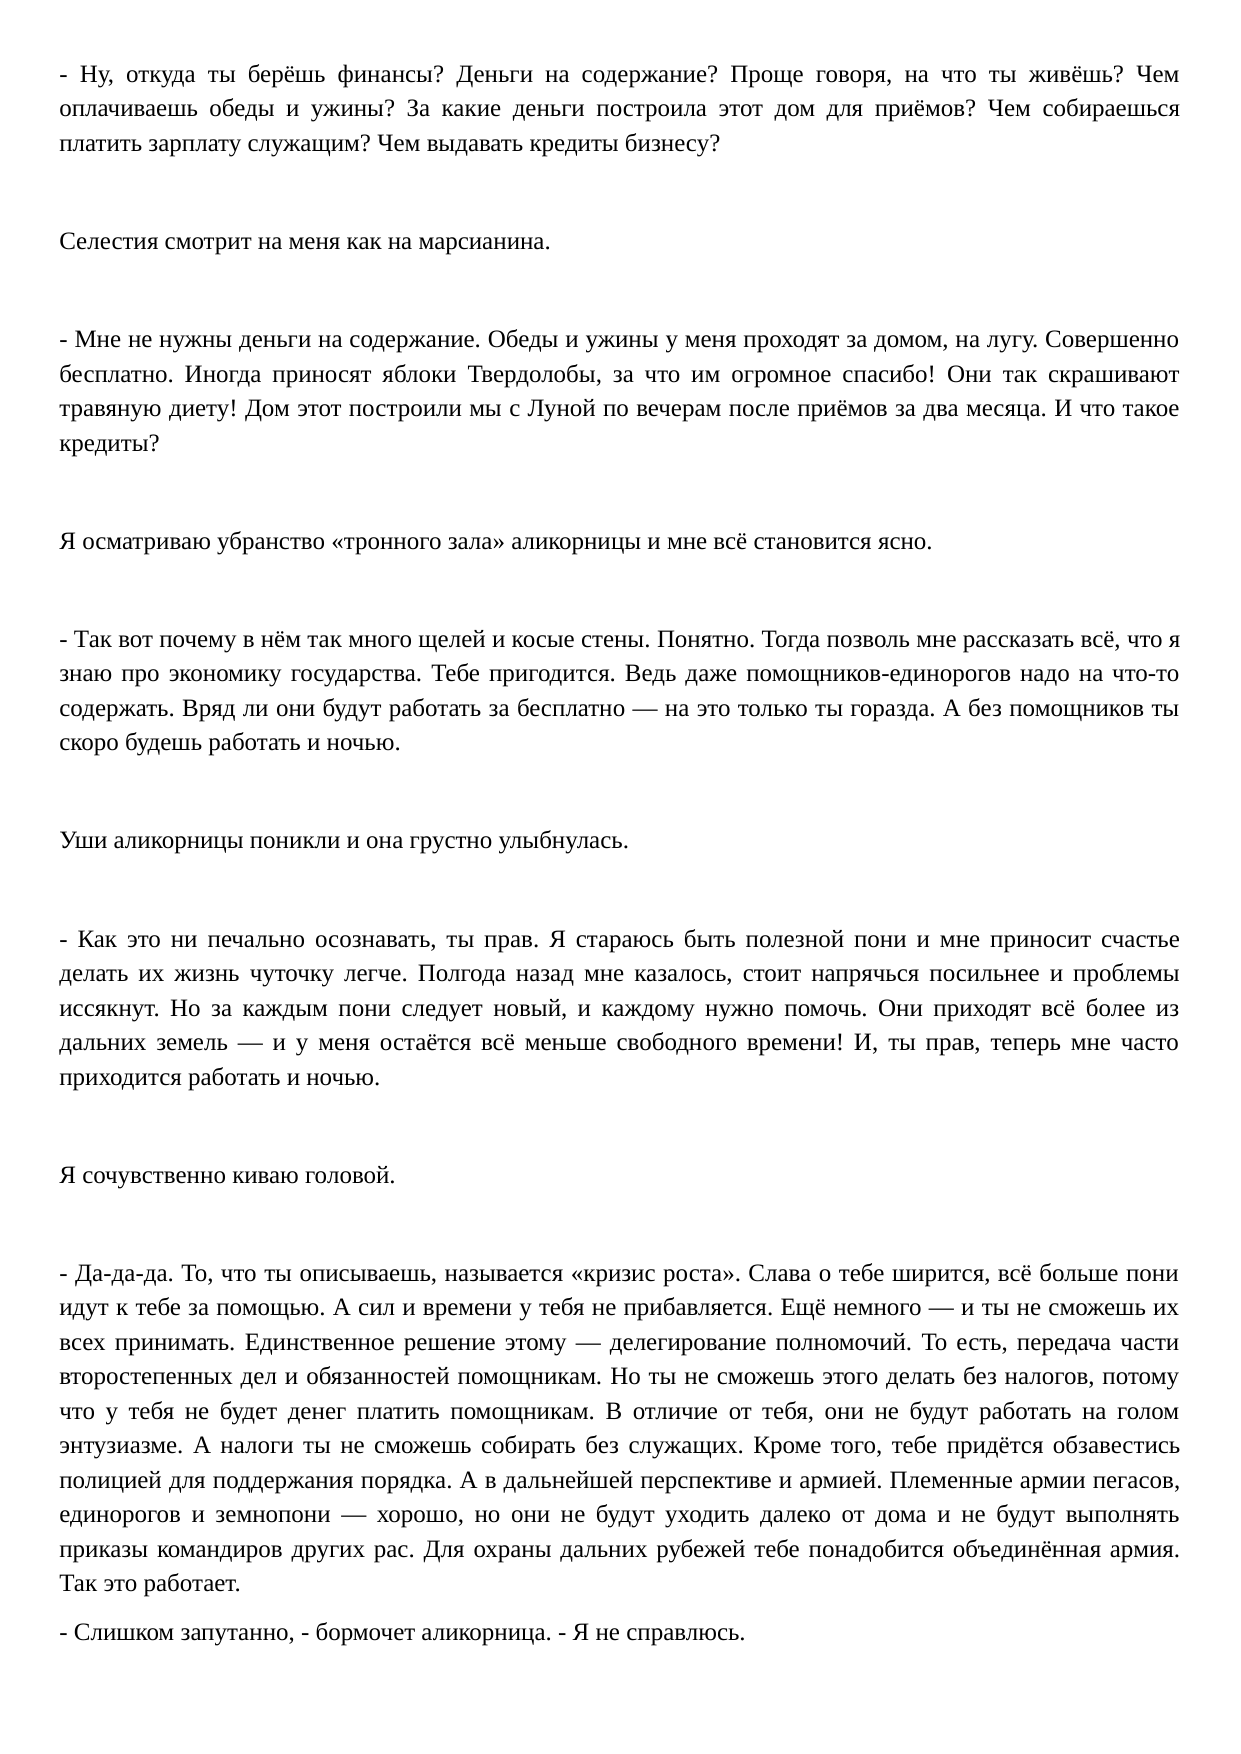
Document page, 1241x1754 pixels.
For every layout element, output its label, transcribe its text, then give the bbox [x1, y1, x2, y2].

text - Так вот почему в нём так много щелей и косые стены. Понятно. Тогда позволь мне рассказать всё, что я знаю про экономику государства. Тебе пригодится. Ведь даже помощников-единорогов надо на что-то содержать. Вряд ли они будут работать за бесплатно — на это только ты горазда. А без помощников ты скоро будешь работать и ночью. [59, 624, 1181, 756]
text - Ну, откуда ты берёшь финансы? Деньги на содержание? Проще говоря, на что ты живёшь? Чем оплачиваешь обеды и ужины? За какие деньги построила этот дом для приёмов? Чем собираешься платить зарплату служащим? Чем выдавать кредиты бизнесу? [59, 59, 1181, 157]
text Я сочувственно киваю головой. [59, 1160, 1181, 1188]
text - Как это ни печально осознавать, ты прав. Я стараюсь быть полезной пони и мне приносит счастье делать их жизнь чуточку легче. Полгода назад мне казалось, стоит напрячься посильнее и проблемы иссякнут. Но за каждым пони следует новый, и каждому нужно помочь. Они приходят всё более из дальних земель — и у меня остаётся всё меньше свободного времени! И, ты прав, теперь мне часто приходится работать и ночью. [59, 924, 1181, 1090]
text Уши аликорницы поникли и она грустно улыбнулась. [59, 826, 1181, 854]
text - Да-да-да. То, что ты описываешь, называется «кризис роста». Слава о тебе ширится, всё больше пони идут к тебе за помощью. А сил и времени у тебя не прибавляется. Ещё немного — и ты не сможешь их всех принимать. Единственное решение этому — делегирование полномочий. То есть, передача части второстепенных дел и обязанностей помощникам. Но ты не сможешь этого делать без налогов, потому что у тебя не будет денег платить помощникам. В отличие от тебя, они не будут работать на голом энтузиазме. А налоги ты не сможешь собирать без служащих. Кроме того, тебе придётся обзавестись полицией для поддержания порядка. А в дальнейшей перспективе и армией. Племенные армии пегасов, единорогов и земнопони — хорошо, но они не будут уходить далеко от дома и не будут выполнять приказы командиров других рас. Для охраны дальних рубежей тебе понадобится объединённая армия. Так это работает. [59, 1258, 1181, 1597]
text Селестия смотрит на меня как на марсианина. [59, 226, 1181, 255]
text - Слишком запутанно, - бормочет аликорница. - Я не справлюсь. [59, 1617, 1181, 1646]
text Я осматриваю убранство «тронного зала» аликорницы и мне всё становится ясно. [59, 526, 1181, 554]
text - Мне не нужны деньги на содержание. Обеды и ужины у меня проходят за домом, на лугу. Совершенно бесплатно. Иногда приносят яблоки Твердолобы, за что им огромное спасибо! Они так скрашивают травяную диету! Дом этот построили мы с Луной по вечерам после приёмов за два месяца. И что такое кредиты? [59, 324, 1181, 456]
